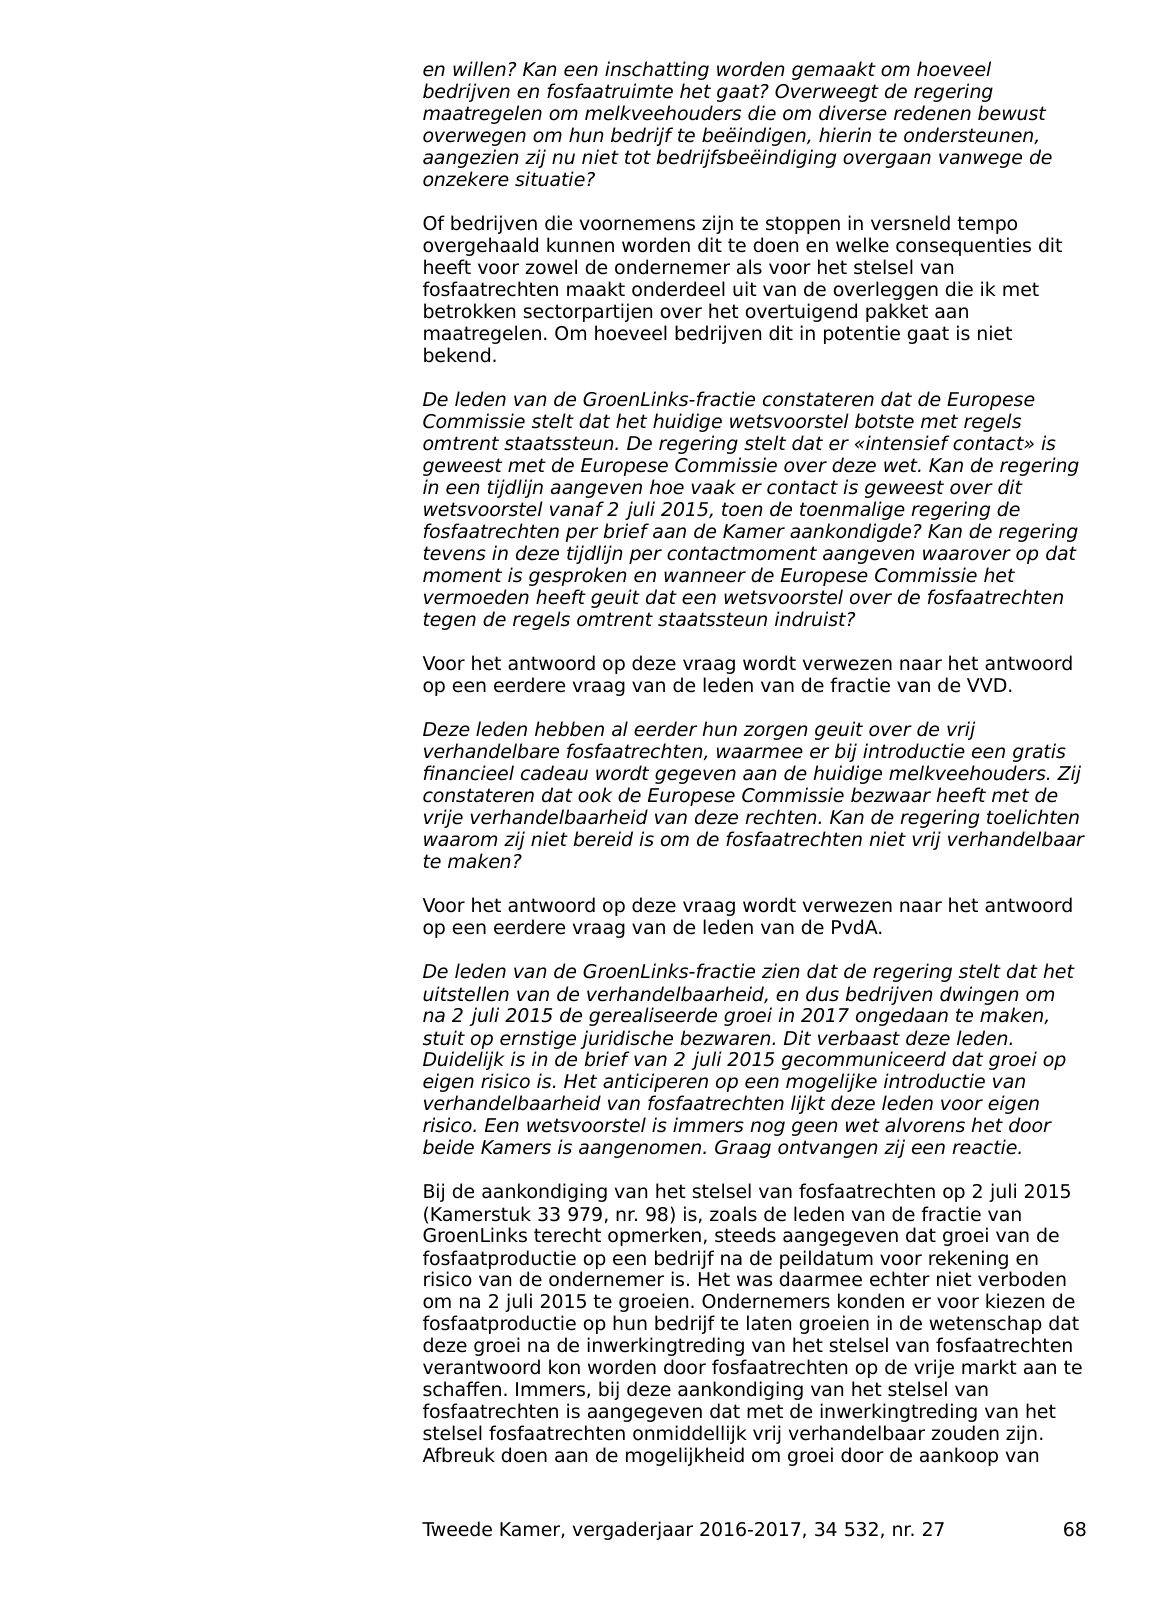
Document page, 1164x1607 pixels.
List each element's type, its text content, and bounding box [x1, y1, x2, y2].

text en willen? Kan een inschatting worden gemaakt om hoeveel bedrijven en fosfaatruimte het gaat? Overweegt de regering maatregelen om melkveehouders die om diverse redenen bewust overwegen om hun bedrijf te beëindigen, hierin te ondersteunen, aangezien zij nu niet tot bedrijfsbeëindiging overgaan vanwege de onzekere situatie? [422, 59, 1087, 191]
text Of bedrijven die voornemens zijn te stoppen in versneld tempo overgehaald kunnen worden dit te doen en welke consequenties dit heeft voor zowel de ondernemer als voor het stelsel van fosfaatrechten maakt onderdeel uit van de overleggen die ik met betrokken sectorpartijen over het overtuigend pakket aan maatregelen. Om hoeveel bedrijven dit in potentie gaat is niet bekend. [422, 213, 1087, 367]
text Bij de aankondiging van het stelsel van fosfaatrechten op 2 juli 2015 (Kamerstuk 33 979, nr. 98) is, zoals de leden van de fractie van GroenLinks terecht opmerken, steeds aangegeven dat groei van de fosfaatproductie op een bedrijf na de peildatum voor rekening en risico van de ondernemer is. Het was daarmee echter niet verboden om na 2 juli 2015 te groeien. Ondernemers konden er voor kiezen de fosfaatproductie op hun bedrijf te laten groeien in de wetenschap dat deze groei na de inwerkingtreding van het stelsel van fosfaatrechten verantwoord kon worden door fosfaatrechten op de vrije markt aan te schaffen. Immers, bij deze aankondiging van het stelsel van fosfaatrechten is aangegeven dat met de inwerkingtreding van het stelsel fosfaatrechten onmiddellijk vrij verhandelbaar zouden zijn. Afbreuk doen aan de mogelijkheid om groei door de aankoop van [422, 1181, 1087, 1467]
text De leden van de GroenLinks-fractie zien dat de regering stelt dat het uitstellen van de verhandelbaarheid, en dus bedrijven dwingen om na 2 juli 2015 de gerealiseerde groei in 2017 ongedaan te maken, stuit op ernstige juridische bezwaren. Dit verbaast deze leden. Duidelijk is in de brief van 2 juli 2015 gecommuniceerd dat groei op eigen risico is. Het anticiperen op een mogelijke introductie van verhandelbaarheid van fosfaatrechten lijkt deze leden voor eigen risico. Een wetsvoorstel is immers nog geen wet alvorens het door beide Kamers is aangenomen. Graag ontvangen zij een reactie. [422, 961, 1087, 1159]
text Voor het antwoord op deze vraag wordt verwezen naar het antwoord op een eerdere vraag van de leden van de PvdA. [422, 895, 1087, 939]
text Deze leden hebben al eerder hun zorgen geuit over de vrij verhandelbare fosfaatrechten, waarmee er bij introductie een gratis financieel cadeau wordt gegeven aan de huidige melkveehouders. Zij constateren dat ook de Europese Commissie bezwaar heeft met de vrije verhandelbaarheid van deze rechten. Kan de regering toelichten waarom zij niet bereid is om de fosfaatrechten niet vrij verhandelbaar te maken? [422, 719, 1087, 873]
text De leden van de GroenLinks-fractie constateren dat de Europese Commissie stelt dat het huidige wetsvoorstel botste met regels omtrent staatssteun. De regering stelt dat er «intensief contact» is geweest met de Europese Commissie over deze wet. Kan de regering in een tijdlijn aangeven hoe vaak er contact is geweest over dit wetsvoorstel vanaf 2 juli 2015, toen de toenmalige regering de fosfaatrechten per brief aan de Kamer aankondigde? Kan de regering tevens in deze tijdlijn per contactmoment aangeven waarover op dat moment is gesproken en wanneer de Europese Commissie het vermoeden heeft geuit dat een wetsvoorstel over de fosfaatrechten tegen de regels omtrent staatssteun indruist? [422, 389, 1087, 631]
text Voor het antwoord op deze vraag wordt verwezen naar het antwoord op een eerdere vraag van de leden van de fractie van de VVD. [422, 653, 1087, 697]
